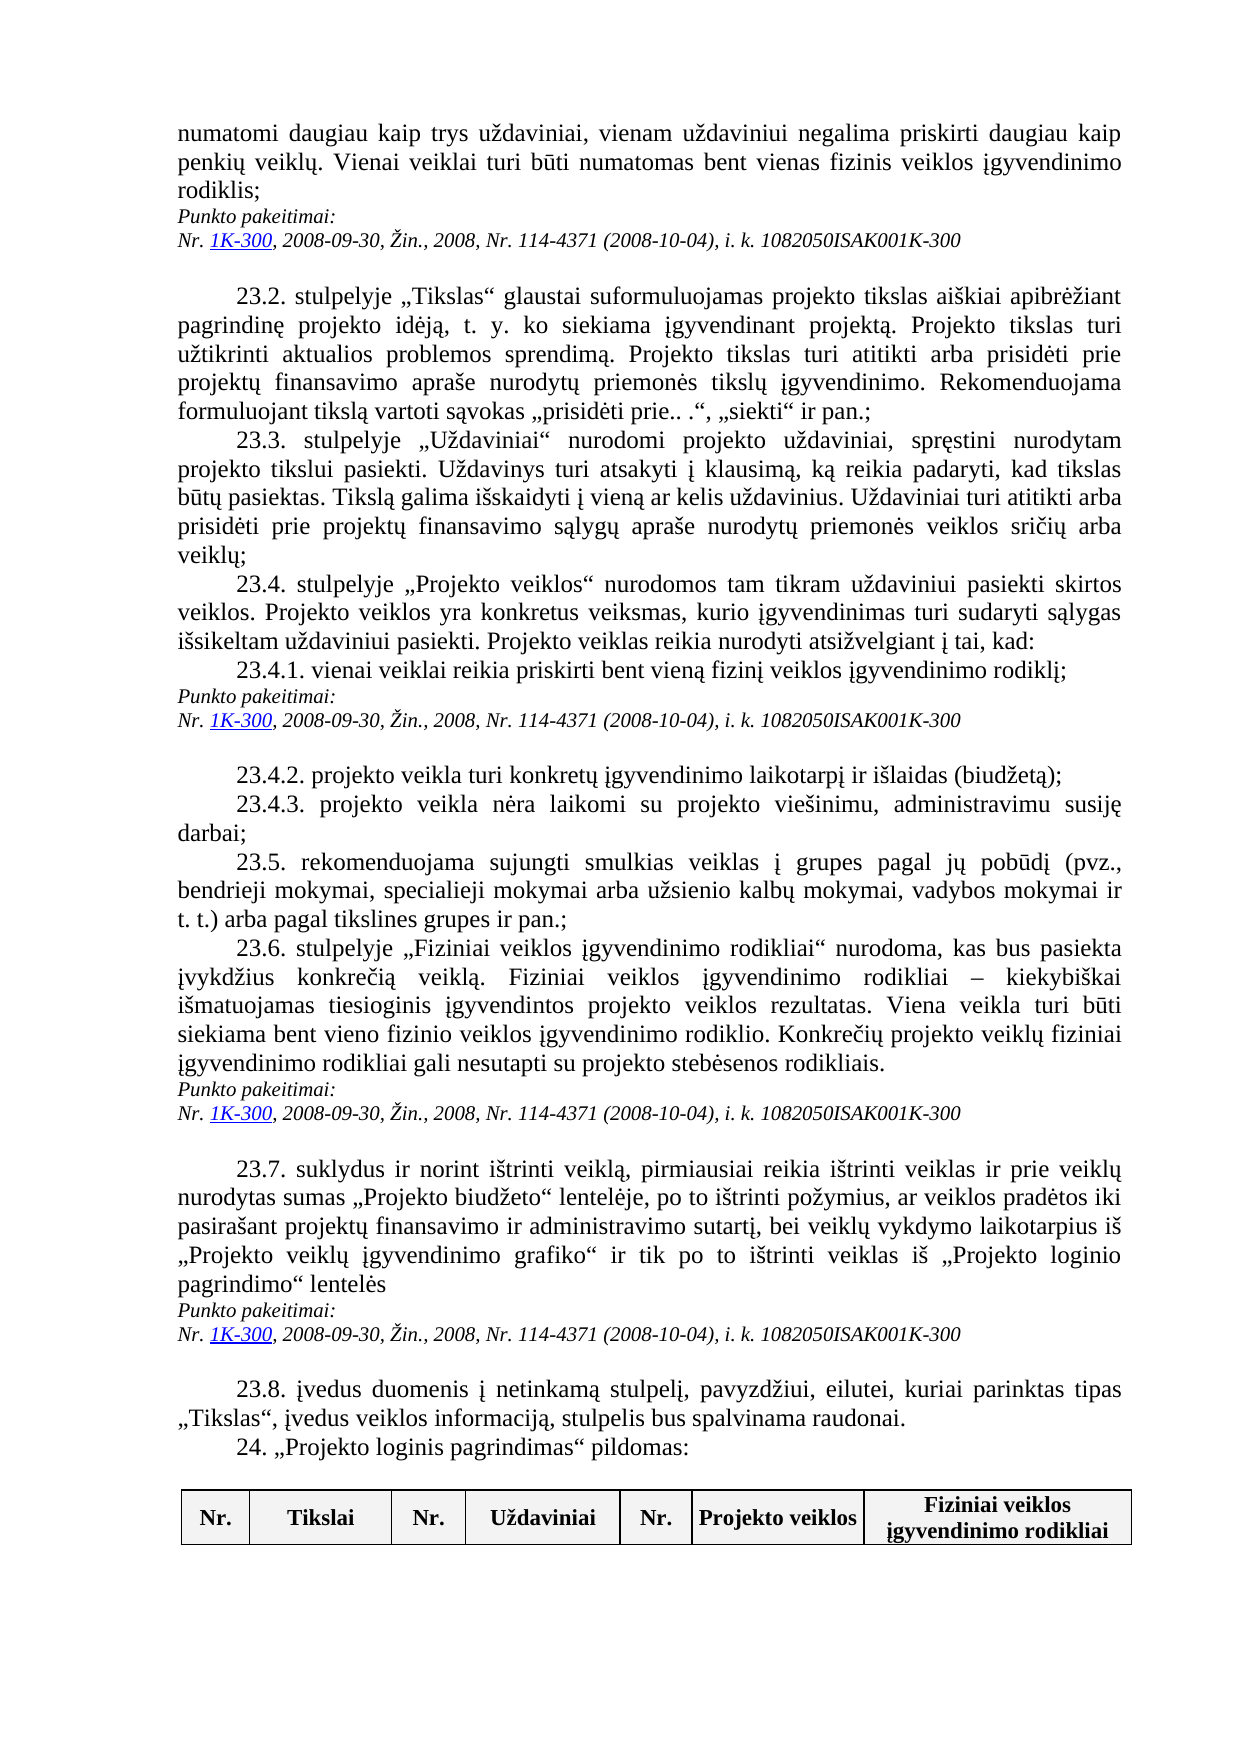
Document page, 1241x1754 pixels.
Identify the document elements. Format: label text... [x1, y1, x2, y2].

text 24. „Projekto loginis pagrindimas“ pildomas: [177, 1432, 1122, 1461]
text Punkto pakeitimai: [177, 1077, 1122, 1101]
table_header Nr. [621, 1491, 691, 1544]
table_header Tikslai [250, 1491, 391, 1544]
text Nr. 1K-300, 2008-09-30, Žin., 2008, Nr. 114-4371 (2008-10-04), i. k. 1082050ISAK001K-300 [177, 708, 1122, 732]
text 23.2. stulpelyje „Tikslas“ glaustai suformuluojamas projekto tikslas aiškiai apibrėžiant pagrindinę projekto idėją, t. y. ko siekiama įgyvendinant projektą. Projekto tikslas turi užtikrinti aktualios problemos sprendimą. Projekto tikslas turi atitikti arba prisidėti prie projektų finansavimo apraše nurodytų priemonės tikslų įgyvendinimo. Rekomenduojama formuluojant tikslą vartoti sąvokas „prisidėti prie.. .“, „siekti“ ir pan.; [177, 281, 1122, 425]
text Punkto pakeitimai: [177, 1297, 1122, 1322]
text 23.6. stulpelyje „Fiziniai veiklos įgyvendinimo rodikliai“ nurodoma, kas bus pasiekta įvykdžius konkrečią veiklą. Fiziniai veiklos įgyvendinimo rodikliai – kiekybiškai išmatuojamas tiesioginis įgyvendintos projekto veiklos rezultatas. Viena veikla turi būti siekiama bent vieno fizinio veiklos įgyvendinimo rodiklio. Konkrečių projekto veiklų fiziniai įgyvendinimo rodikliai gali nesutapti su projekto stebėsenos rodikliais. [177, 933, 1122, 1077]
text Punkto pakeitimai: [177, 684, 1122, 708]
text 23.4.1. vienai veiklai reikia priskirti bent vieną fizinį veiklos įgyvendinimo rodiklį; [177, 655, 1122, 684]
text 23.3. stulpelyje „Uždaviniai“ nurodomi projekto uždaviniai, spręstini nurodytam projekto tikslui pasiekti. Uždavinys turi atsakyti į klausimą, ką reikia padaryti, kad tikslas būtų pasiektas. Tikslą galima išskaidyti į vieną ar kelis uždavinius. Uždaviniai turi atitikti arba prisidėti prie projektų finansavimo sąlygų apraše nurodytų priemonės veiklos sričių arba veiklų; [177, 425, 1122, 569]
text Nr. 1K-300, 2008-09-30, Žin., 2008, Nr. 114-4371 (2008-10-04), i. k. 1082050ISAK001K-300 [177, 228, 1122, 252]
table_header Fiziniai veiklos įgyvendinimo rodikliai [865, 1491, 1131, 1544]
text 23.4. stulpelyje „Projekto veiklos“ nurodomos tam tikram uždaviniui pasiekti skirtos veiklos. Projekto veiklos yra konkretus veiksmas, kurio įgyvendinimas turi sudaryti sąlygas išsikeltam uždaviniui pasiekti. Projekto veiklas reikia nurodyti atsižvelgiant į tai, kad: [177, 569, 1122, 655]
text 23.8. įvedus duomenis į netinkamą stulpelį, pavyzdžiui, eilutei, kuriai parinktas tipas „Tikslas“, įvedus veiklos informaciją, stulpelis bus spalvinama raudonai. [177, 1374, 1122, 1432]
table_header Projekto veiklos [693, 1491, 863, 1544]
table_header Nr. [392, 1491, 465, 1544]
text Nr. 1K-300, 2008-09-30, Žin., 2008, Nr. 114-4371 (2008-10-04), i. k. 1082050ISAK001K-300 [177, 1101, 1122, 1125]
text 23.7. suklydus ir norint ištrinti veiklą, pirmiausiai reikia ištrinti veiklas ir prie veiklų nurodytas sumas „Projekto biudžeto“ lentelėje, po to ištrinti požymius, ar veiklos pradėtos iki pasirašant projektų finansavimo ir administravimo sutartį, bei veiklų vykdymo laikotarpius iš „Projekto veiklų įgyvendinimo grafiko“ ir tik po to ištrinti veiklas iš „Projekto loginio pagrindimo“ lentelės [177, 1154, 1122, 1297]
text Punkto pakeitimai: [177, 204, 1122, 228]
text 23.5. rekomenduojama sujungti smulkias veiklas į grupes pagal jų pobūdį (pvz., bendrieji mokymai, specialieji mokymai arba užsienio kalbų mokymai, vadybos mokymai ir t. t.) arba pagal tikslines grupes ir pan.; [177, 847, 1122, 933]
text numatomi daugiau kaip trys uždaviniai, vienam uždaviniui negalima priskirti daugiau kaip penkių veiklų. Vienai veiklai turi būti numatomas bent vienas fizinis veiklos įgyvendinimo rodiklis; [177, 118, 1122, 204]
table_header Uždaviniai [466, 1491, 619, 1544]
text Nr. 1K-300, 2008-09-30, Žin., 2008, Nr. 114-4371 (2008-10-04), i. k. 1082050ISAK001K-300 [177, 1322, 1122, 1346]
text 23.4.2. projekto veikla turi konkretų įgyvendinimo laikotarpį ir išlaidas (biudžetą); [177, 761, 1122, 789]
text 23.4.3. projekto veikla nėra laikomi su projekto viešinimu, administravimu susiję darbai; [177, 789, 1122, 847]
table_header Nr. [182, 1491, 249, 1544]
